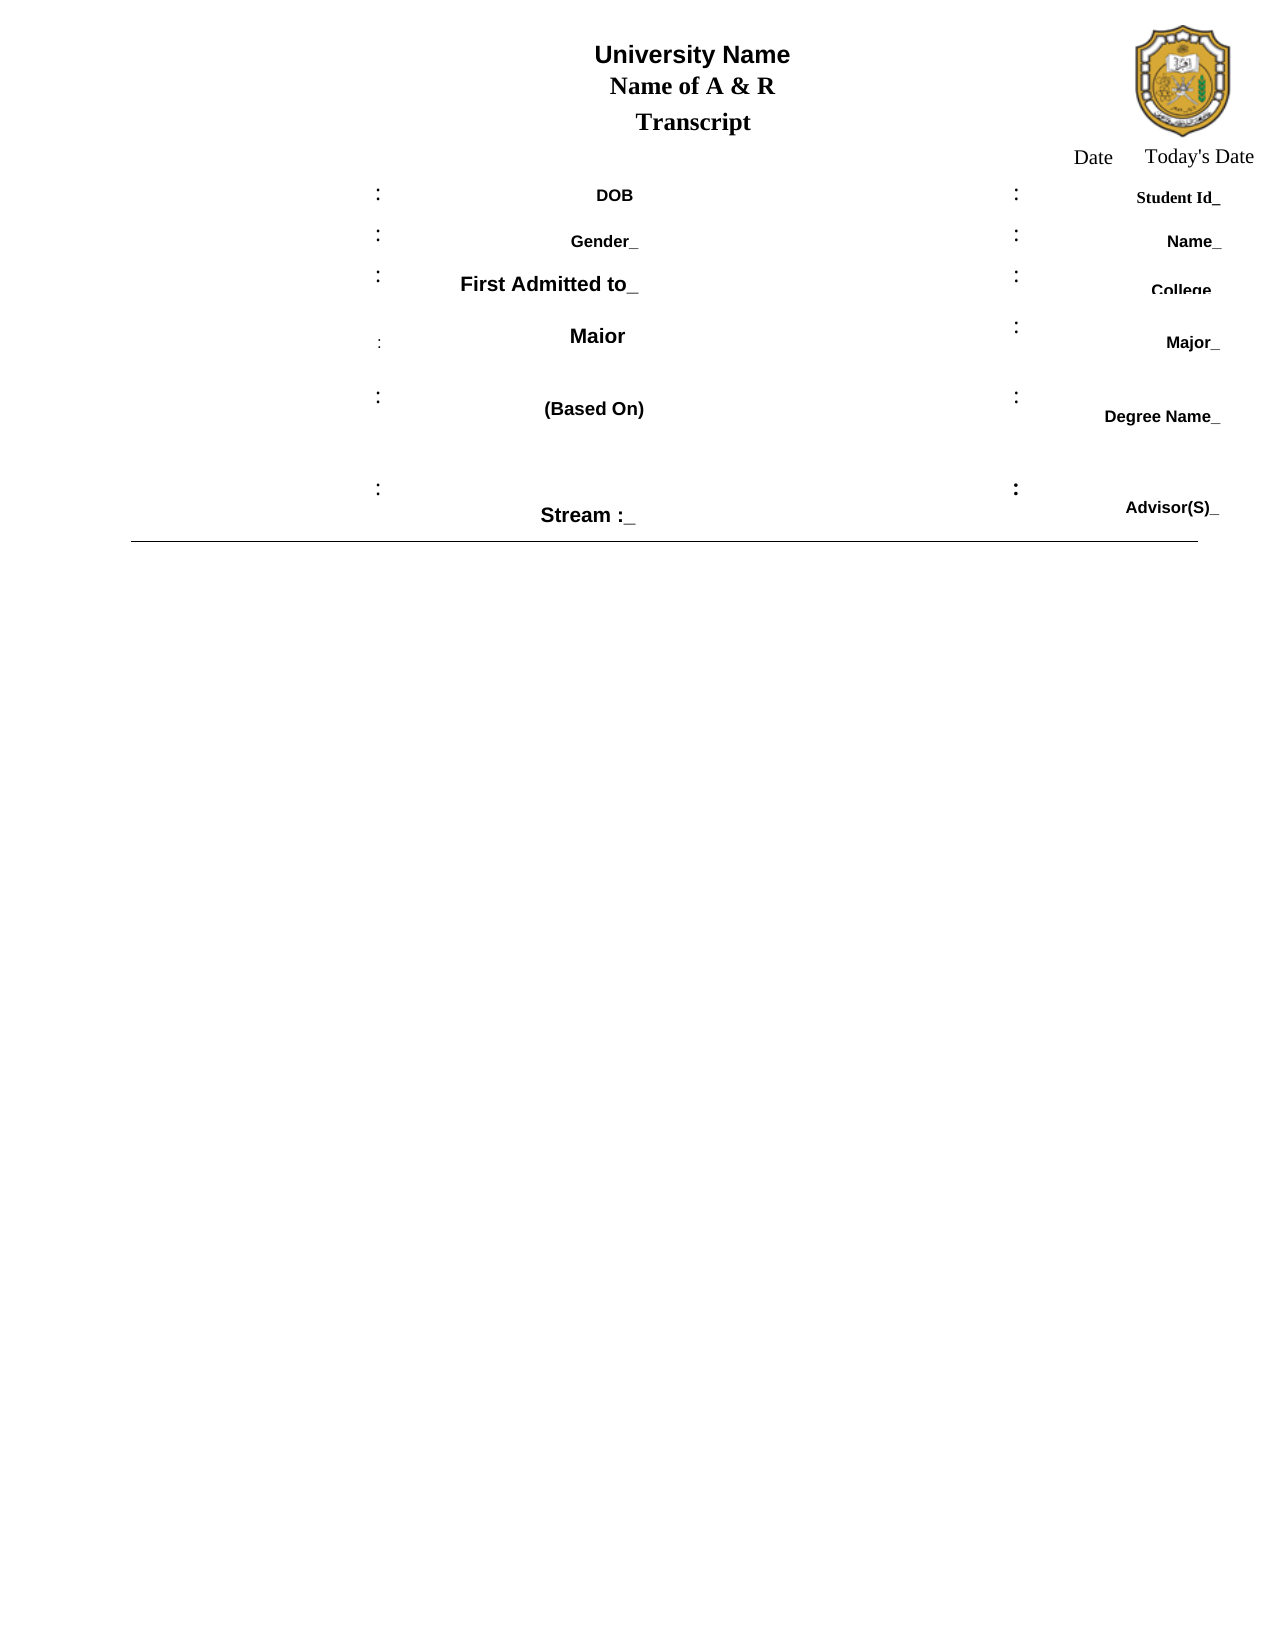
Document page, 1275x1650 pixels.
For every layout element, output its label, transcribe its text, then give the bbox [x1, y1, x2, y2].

table_cell [387, 356, 650, 440]
picture [1131, 25, 1235, 139]
table_cell : [1000, 356, 1025, 440]
table_cell [387, 542, 650, 648]
table_cell [1025, 440, 1236, 540]
table_header [387, 176, 650, 217]
table_cell [0, 258, 361, 309]
table_cell : [1000, 258, 1025, 309]
table_cell : [1000, 309, 1025, 356]
table_cell [1025, 258, 1236, 309]
table_cell : [361, 217, 387, 258]
table_cell [650, 309, 1000, 356]
table_cell [361, 309, 387, 356]
table_cell [650, 217, 1000, 258]
table_cell : [361, 440, 387, 540]
table_header : [361, 176, 387, 217]
table_cell [387, 217, 650, 258]
table_cell [0, 540, 361, 648]
table_cell [387, 258, 650, 309]
table_cell : [361, 258, 387, 309]
table_cell : [1000, 217, 1025, 258]
table_cell [1025, 217, 1236, 258]
table_header [0, 176, 361, 217]
table_cell [0, 356, 361, 440]
table_cell [650, 258, 1000, 309]
table_cell [387, 309, 650, 356]
table_cell [1025, 540, 1236, 648]
table_cell [361, 542, 387, 648]
table_cell [1025, 309, 1236, 356]
table_cell [387, 440, 650, 540]
table_cell [0, 309, 361, 356]
table_cell [650, 542, 1000, 648]
table_cell [0, 217, 361, 258]
table_cell [0, 440, 361, 540]
table_cell [1025, 356, 1236, 440]
table_cell : [361, 356, 387, 440]
table_cell [650, 356, 1000, 440]
table_header [1025, 176, 1236, 217]
table_cell : [1000, 440, 1025, 540]
table_header [650, 176, 1000, 217]
table_cell [1000, 542, 1025, 648]
table_header : [1000, 176, 1025, 217]
table_cell [650, 440, 1000, 540]
